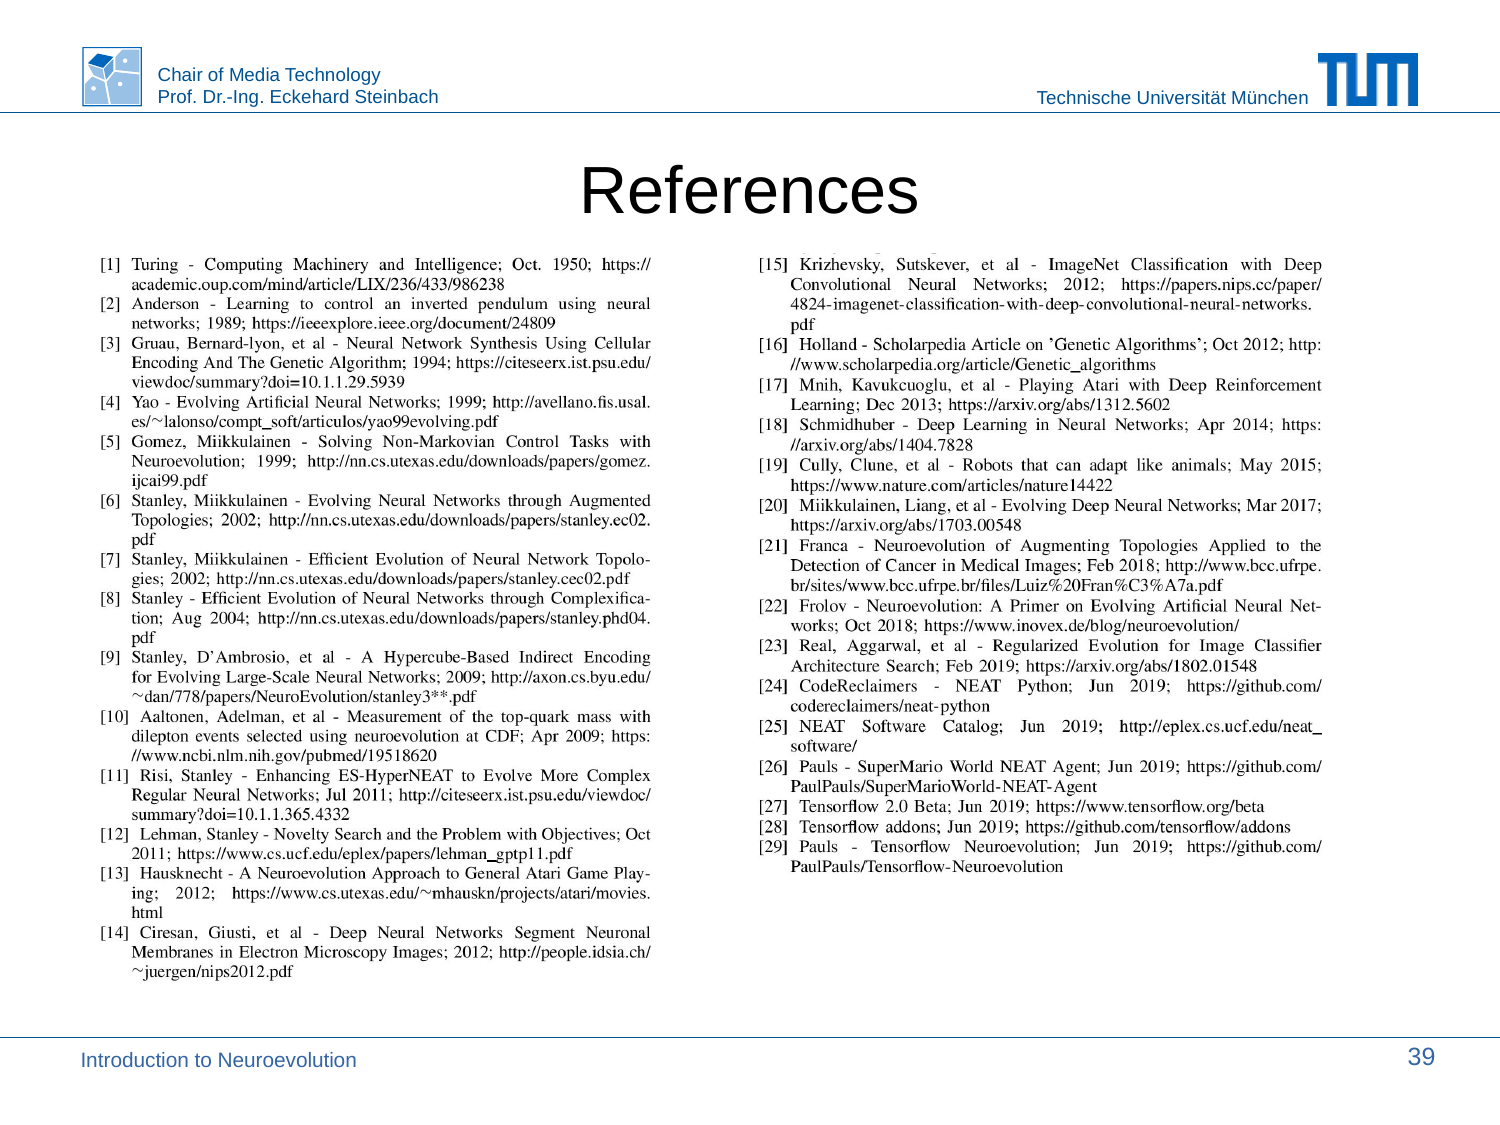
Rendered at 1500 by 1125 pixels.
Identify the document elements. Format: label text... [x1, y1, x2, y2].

picture [750, 253, 1325, 874]
title References [83, 139, 1417, 239]
text_box Introduction to Neuroevolution [65, 1041, 406, 1081]
text_box [1392, 1035, 1471, 1090]
picture [95, 249, 664, 983]
picture [1318, 53, 1418, 106]
